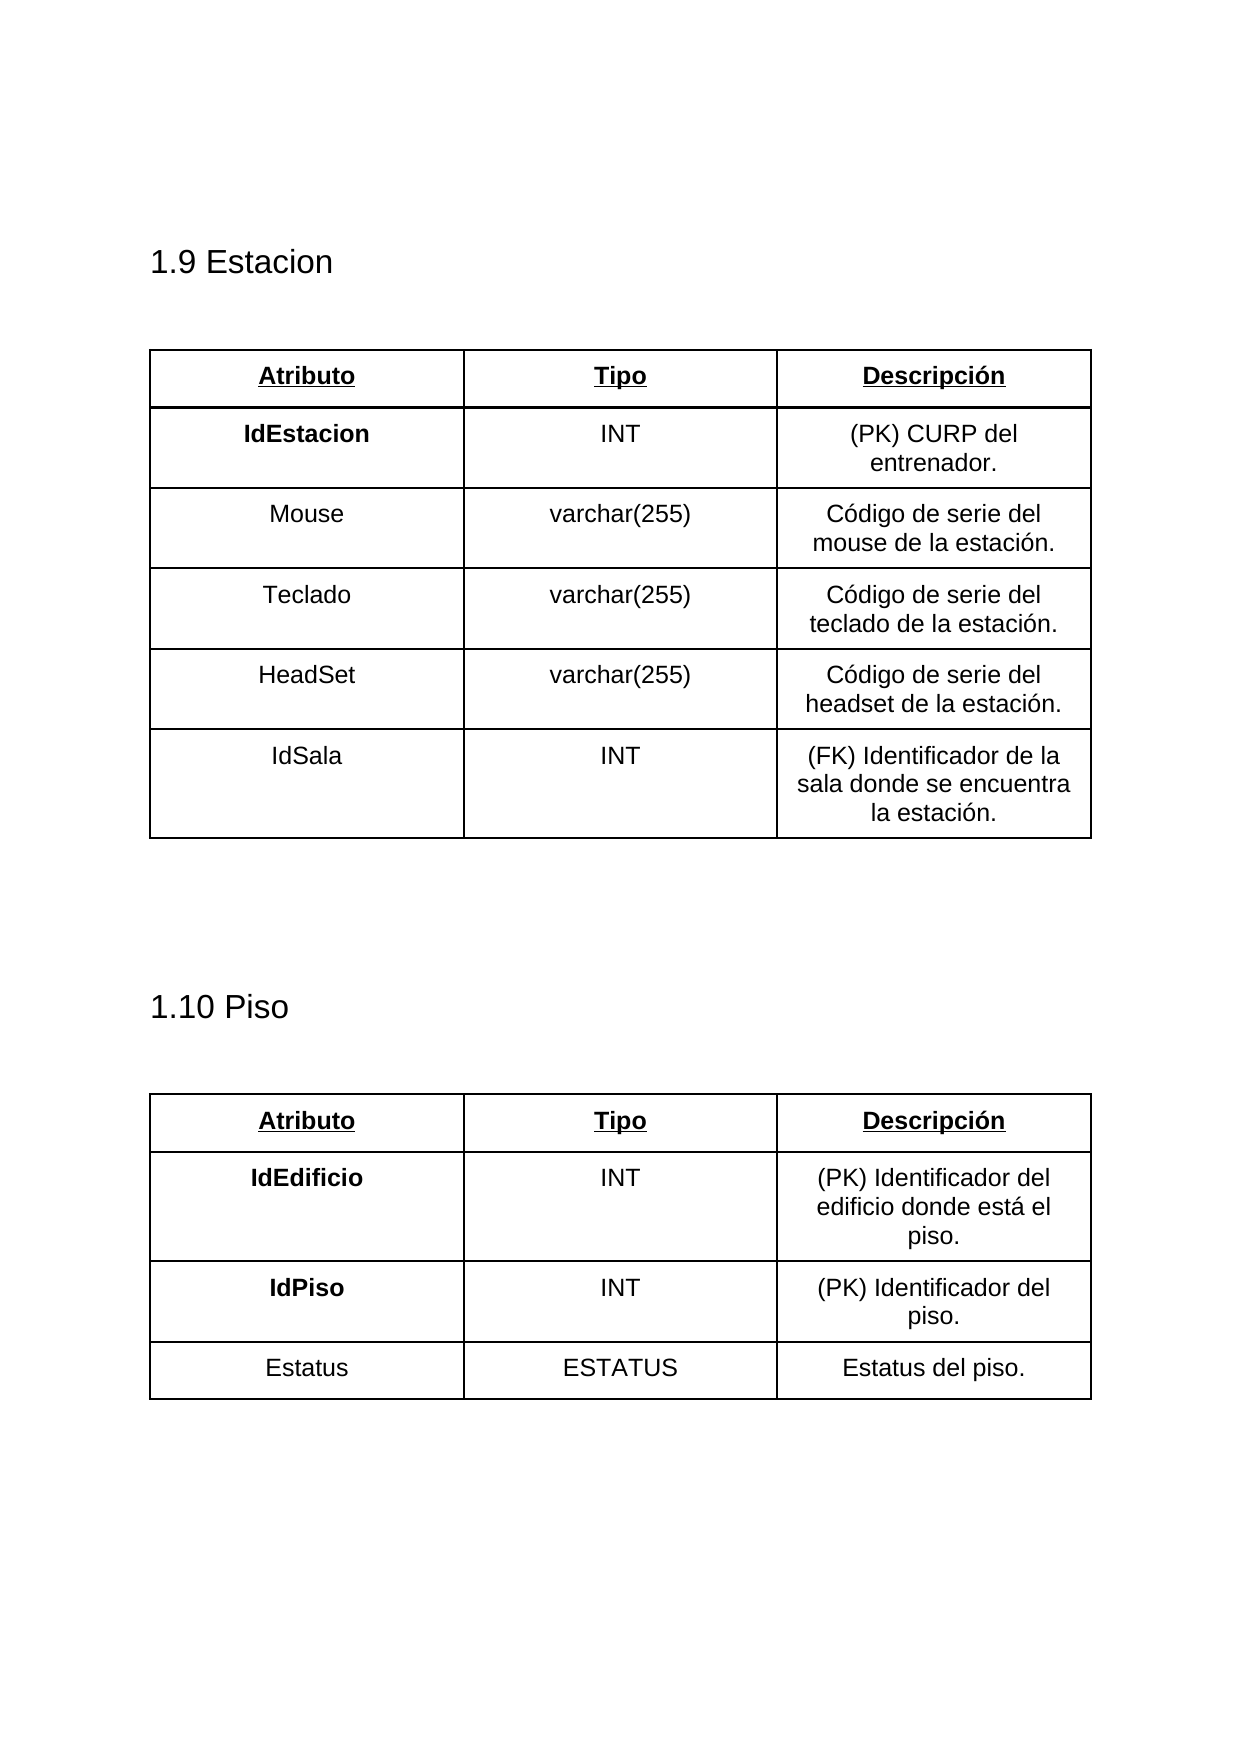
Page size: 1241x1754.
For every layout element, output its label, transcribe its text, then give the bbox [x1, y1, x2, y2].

table_cell Mouse [151, 489, 463, 567]
table_cell IdSala [151, 730, 463, 837]
subtitle 1.10 Piso [150, 987, 1090, 1026]
table_cell IdEdificio [151, 1153, 463, 1260]
table_header Tipo [465, 1095, 776, 1151]
table_cell varchar(255) [465, 569, 776, 648]
table_header Descripción [778, 351, 1090, 406]
table_header Descripción [778, 1095, 1090, 1151]
table_cell INT [465, 1153, 776, 1260]
table_cell IdEstacion [151, 409, 463, 487]
table_cell IdPiso [151, 1262, 463, 1341]
table_header Tipo [465, 351, 776, 406]
table_cell (PK) CURP del entrenador. [778, 409, 1090, 487]
table_cell (PK) Identificador del piso. [778, 1262, 1090, 1341]
table_cell INT [465, 409, 776, 487]
subtitle 1.9 Estacion [150, 243, 1090, 281]
table_cell (PK) Identificador del edificio donde está el piso. [778, 1153, 1090, 1260]
table_cell Código de serie del teclado de la estación. [778, 569, 1090, 648]
table_cell varchar(255) [465, 650, 776, 728]
table_cell INT [465, 1262, 776, 1341]
table_cell Teclado [151, 569, 463, 648]
table_cell Código de serie del mouse de la estación. [778, 489, 1090, 567]
table_cell (FK) Identificador de la sala donde se encuentra la estación. [778, 730, 1090, 837]
table_cell INT [465, 730, 776, 837]
table_cell ESTATUS [465, 1343, 776, 1398]
table_header Atributo [151, 351, 463, 406]
table_cell varchar(255) [465, 489, 776, 567]
table_cell Estatus del piso. [778, 1343, 1090, 1398]
table_header Atributo [151, 1095, 463, 1151]
table_cell Código de serie del headset de la estación. [778, 650, 1090, 728]
table_cell HeadSet [151, 650, 463, 728]
table_cell Estatus [151, 1343, 463, 1398]
